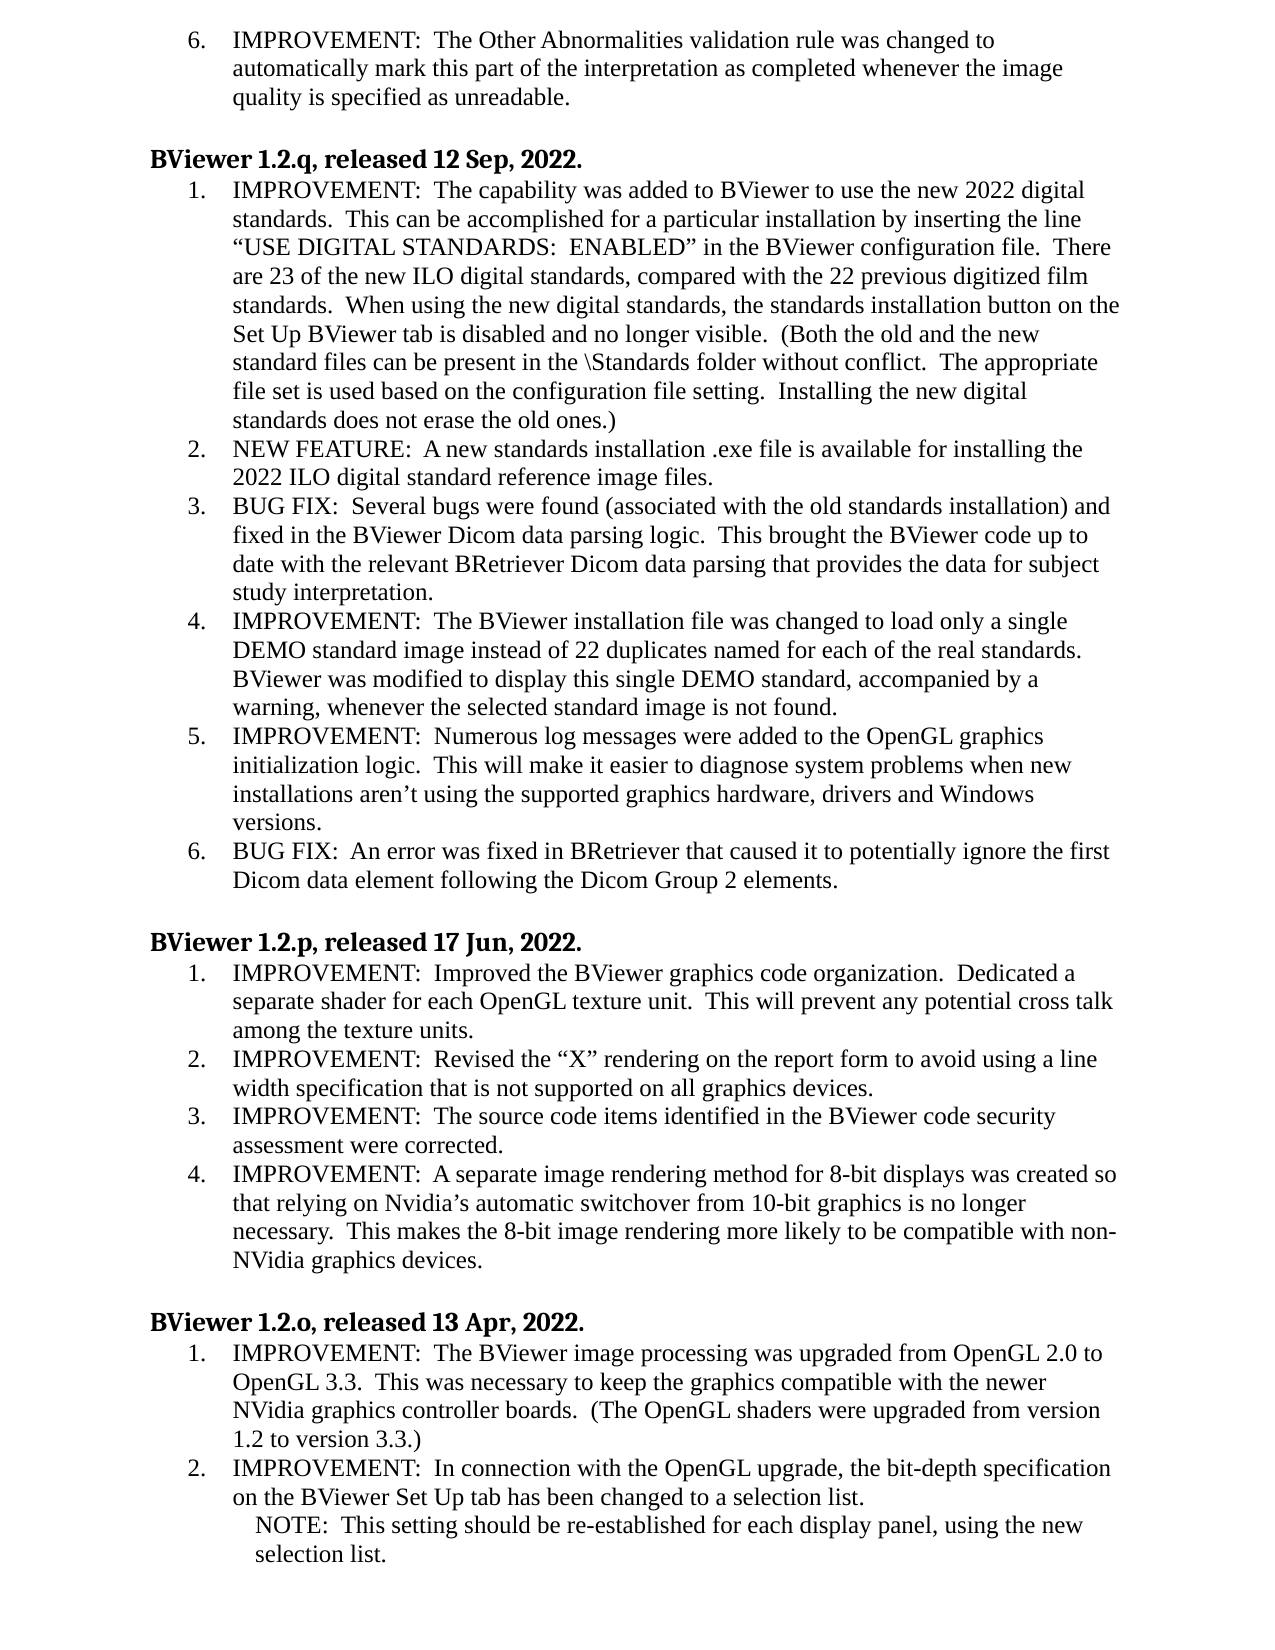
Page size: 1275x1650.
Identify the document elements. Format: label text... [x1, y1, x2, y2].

list “USE DIGITAL STANDARDS: ENABLED” in the BViewer configuration file. There are 23 of the new ILO digital standards, compared with the 22 previous digitized film standards. When using the new digital standards, the standards installation button on the Set Up BViewer tab is disabled and no longer visible. (Both the old and the new standard files can be present in the \Standards folder without conflict. The appropriate file set is used based on the configuration file setting. Installing the new digital standards does not erase the old ones.) [187, 232, 1125, 434]
subtitle BViewer 1.2.p, released 17 Jun, 2022. [150, 927, 1125, 958]
list IMPROVEMENT: The BViewer image processing was upgraded from OpenGL 2.0 to OpenGL 3.3. This was necessary to keep the graphics compatible with the newer NVidia graphics controller boards. (The OpenGL shaders were upgraded from version 1.2 to version 3.3.) [187, 1338, 1125, 1453]
list IMPROVEMENT: The BViewer installation file was changed to load only a single DEMO standard image instead of 22 duplicates named for each of the real standards. BViewer was modified to display this single DEMO standard, accompanied by a warning, whenever the selected standard image is not found. [187, 606, 1125, 721]
list NEW FEATURE: A new standards installation .exe file is available for installing the 2022 ILO digital standard reference image files. [187, 434, 1125, 491]
list BUG FIX: An error was fixed in BRetriever that caused it to potentially ignore the first Dicom data element following the Dicom Group 2 elements. [187, 836, 1125, 894]
list IMPROVEMENT: A separate image rendering method for 8-bit displays was created so that relying on Nvidia’s automatic switchover from 10-bit graphics is no longer necessary. This makes the 8-bit image rendering more likely to be compatible with non-NVidia graphics devices. [187, 1159, 1125, 1274]
list IMPROVEMENT: Improved the BViewer graphics code organization. Dedicated a separate shader for each OpenGL texture unit. This will prevent any potential cross talk among the texture units. [187, 958, 1125, 1044]
list IMPROVEMENT: Revised the “X” rendering on the report form to avoid using a line width specification that is not supported on all graphics devices. [187, 1044, 1125, 1101]
list IMPROVEMENT: The capability was added to BViewer to use the new 2022 digital standards. This can be accomplished for a particular installation by inserting the line [187, 175, 1125, 232]
list IMPROVEMENT: In connection with the OpenGL upgrade, the bit-depth specification on the BViewer Set Up tab has been changed to a selection list. [187, 1453, 1125, 1510]
list IMPROVEMENT: The source code items identified in the BViewer code security assessment were corrected. [187, 1101, 1125, 1159]
list IMPROVEMENT: Numerous log messages were added to the OpenGL graphics initialization logic. This will make it easier to diagnose system problems when new installations aren’t using the supported graphics hardware, drivers and Windows versions. [187, 721, 1125, 836]
subtitle BViewer 1.2.o, released 13 Apr, 2022. [150, 1307, 1125, 1338]
list NOTE: This setting should be re-established for each display panel, using the new selection list. [150, 1510, 1125, 1568]
list IMPROVEMENT: The Other Abnormalities validation rule was changed to automatically mark this part of the interpretation as completed whenever the image quality is specified as unreadable. [187, 25, 1125, 111]
subtitle BViewer 1.2.q, released 12 Sep, 2022. [150, 144, 1125, 175]
list BUG FIX: Several bugs were found (associated with the old standards installation) and fixed in the BViewer Dicom data parsing logic. This brought the BViewer code up to date with the relevant BRetriever Dicom data parsing that provides the data for subject study interpretation. [187, 491, 1125, 606]
